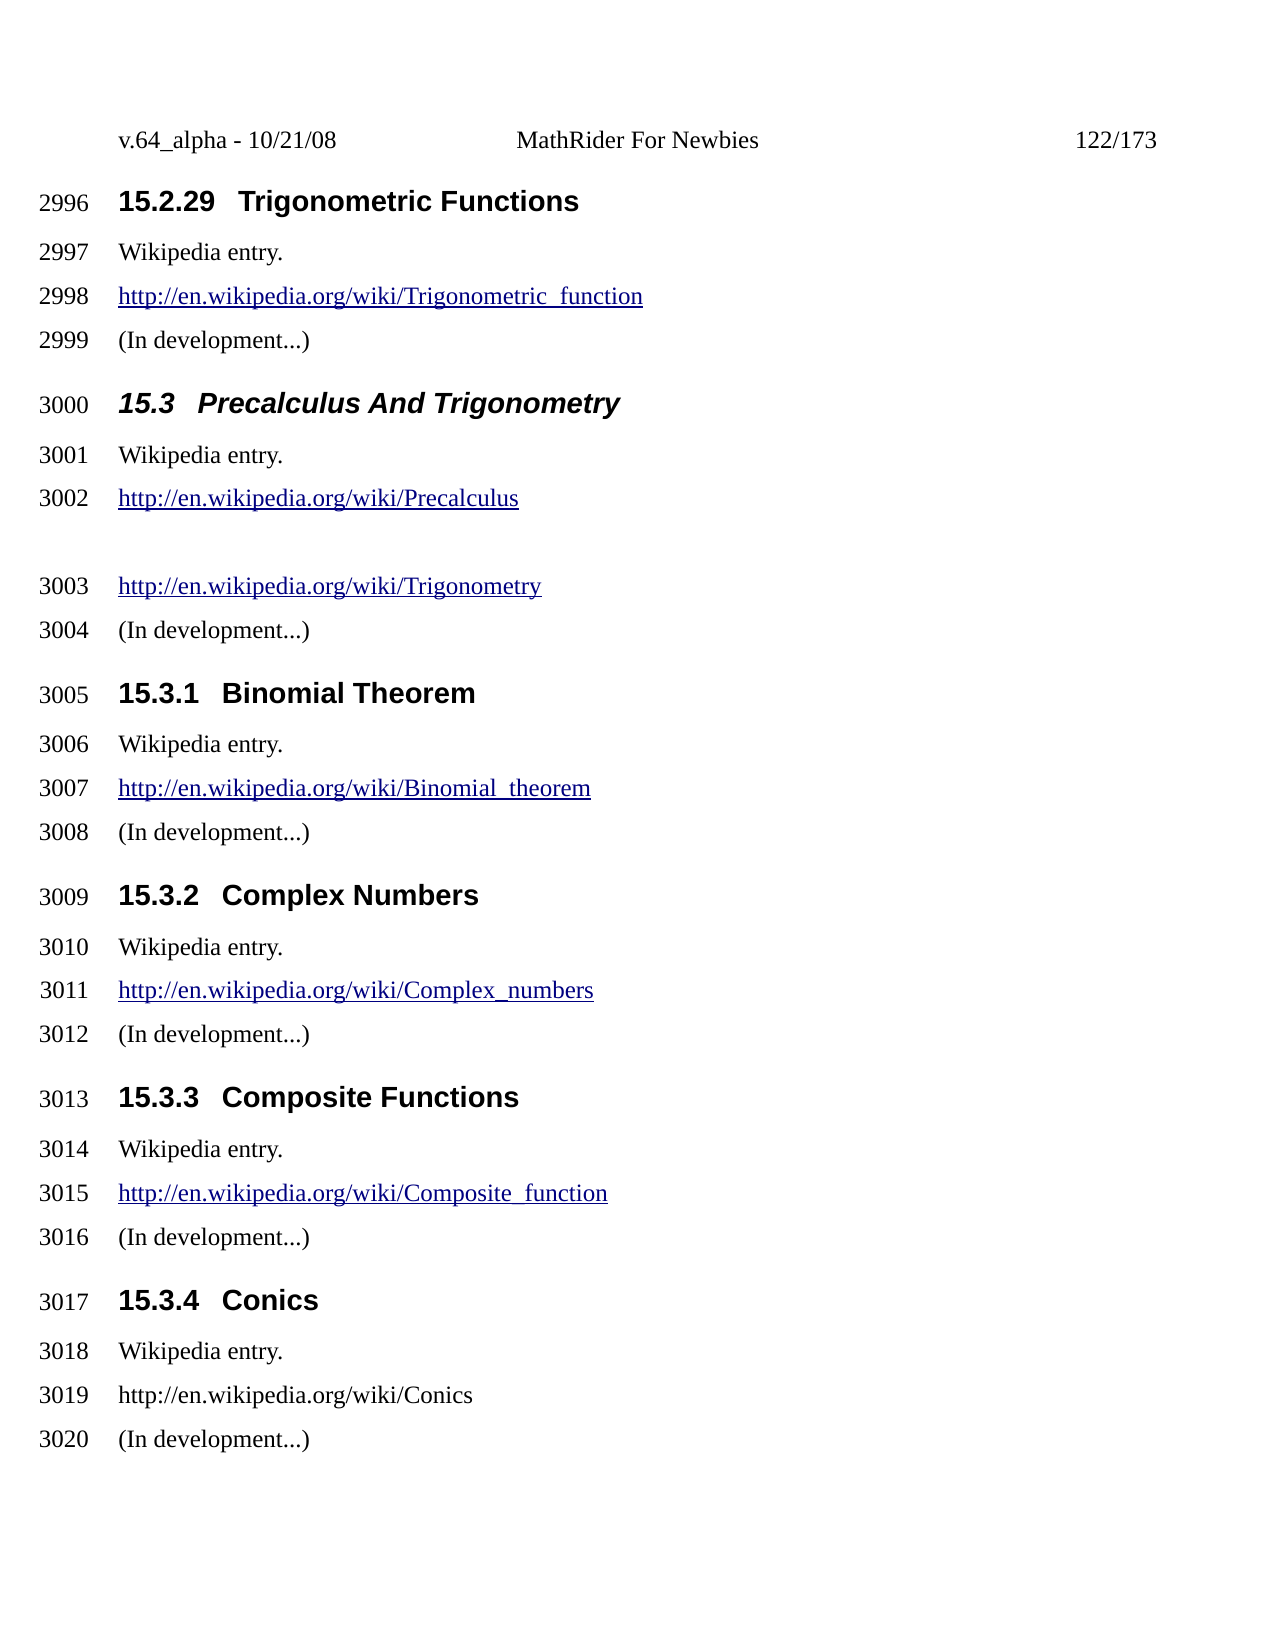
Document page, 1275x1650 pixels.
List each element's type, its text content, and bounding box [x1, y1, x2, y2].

text http://en.wikipedia.org/wiki/Composite_function [118, 1178, 1157, 1207]
subtitle Conics [118, 1283, 1157, 1316]
subtitle Trigonometric Functions [118, 184, 1157, 217]
text http://en.wikipedia.org/wiki/Binomial_theorem [118, 773, 1157, 802]
text Wikipedia entry. [118, 440, 1157, 468]
text http://en.wikipedia.org/wiki/Complex_numbers [118, 976, 1157, 1004]
text Wikipedia entry. [118, 1336, 1157, 1365]
text (In development...) [118, 615, 1157, 643]
subtitle Composite Functions [118, 1081, 1157, 1114]
text (In development...) [118, 1222, 1157, 1250]
text (In development...) [118, 325, 1157, 354]
text http://en.wikipedia.org/wiki/Precalculus [118, 483, 1157, 512]
text (In development...) [118, 817, 1157, 846]
text http://en.wikipedia.org/wiki/Conics [118, 1380, 1157, 1409]
text (In development...) [118, 1019, 1157, 1048]
text Wikipedia entry. [118, 729, 1157, 758]
subtitle Complex Numbers [118, 878, 1157, 912]
subtitle Precalculus And Trigonometry [118, 386, 1157, 420]
subtitle Binomial Theorem [118, 676, 1157, 709]
text Wikipedia entry. [118, 237, 1157, 266]
text Wikipedia entry. [118, 932, 1157, 961]
text (In development...) [118, 1424, 1157, 1453]
text Wikipedia entry. [118, 1134, 1157, 1163]
text http://en.wikipedia.org/wiki/Trigonometric_function [118, 281, 1157, 310]
text http://en.wikipedia.org/wiki/Trigonometry [118, 571, 1157, 600]
